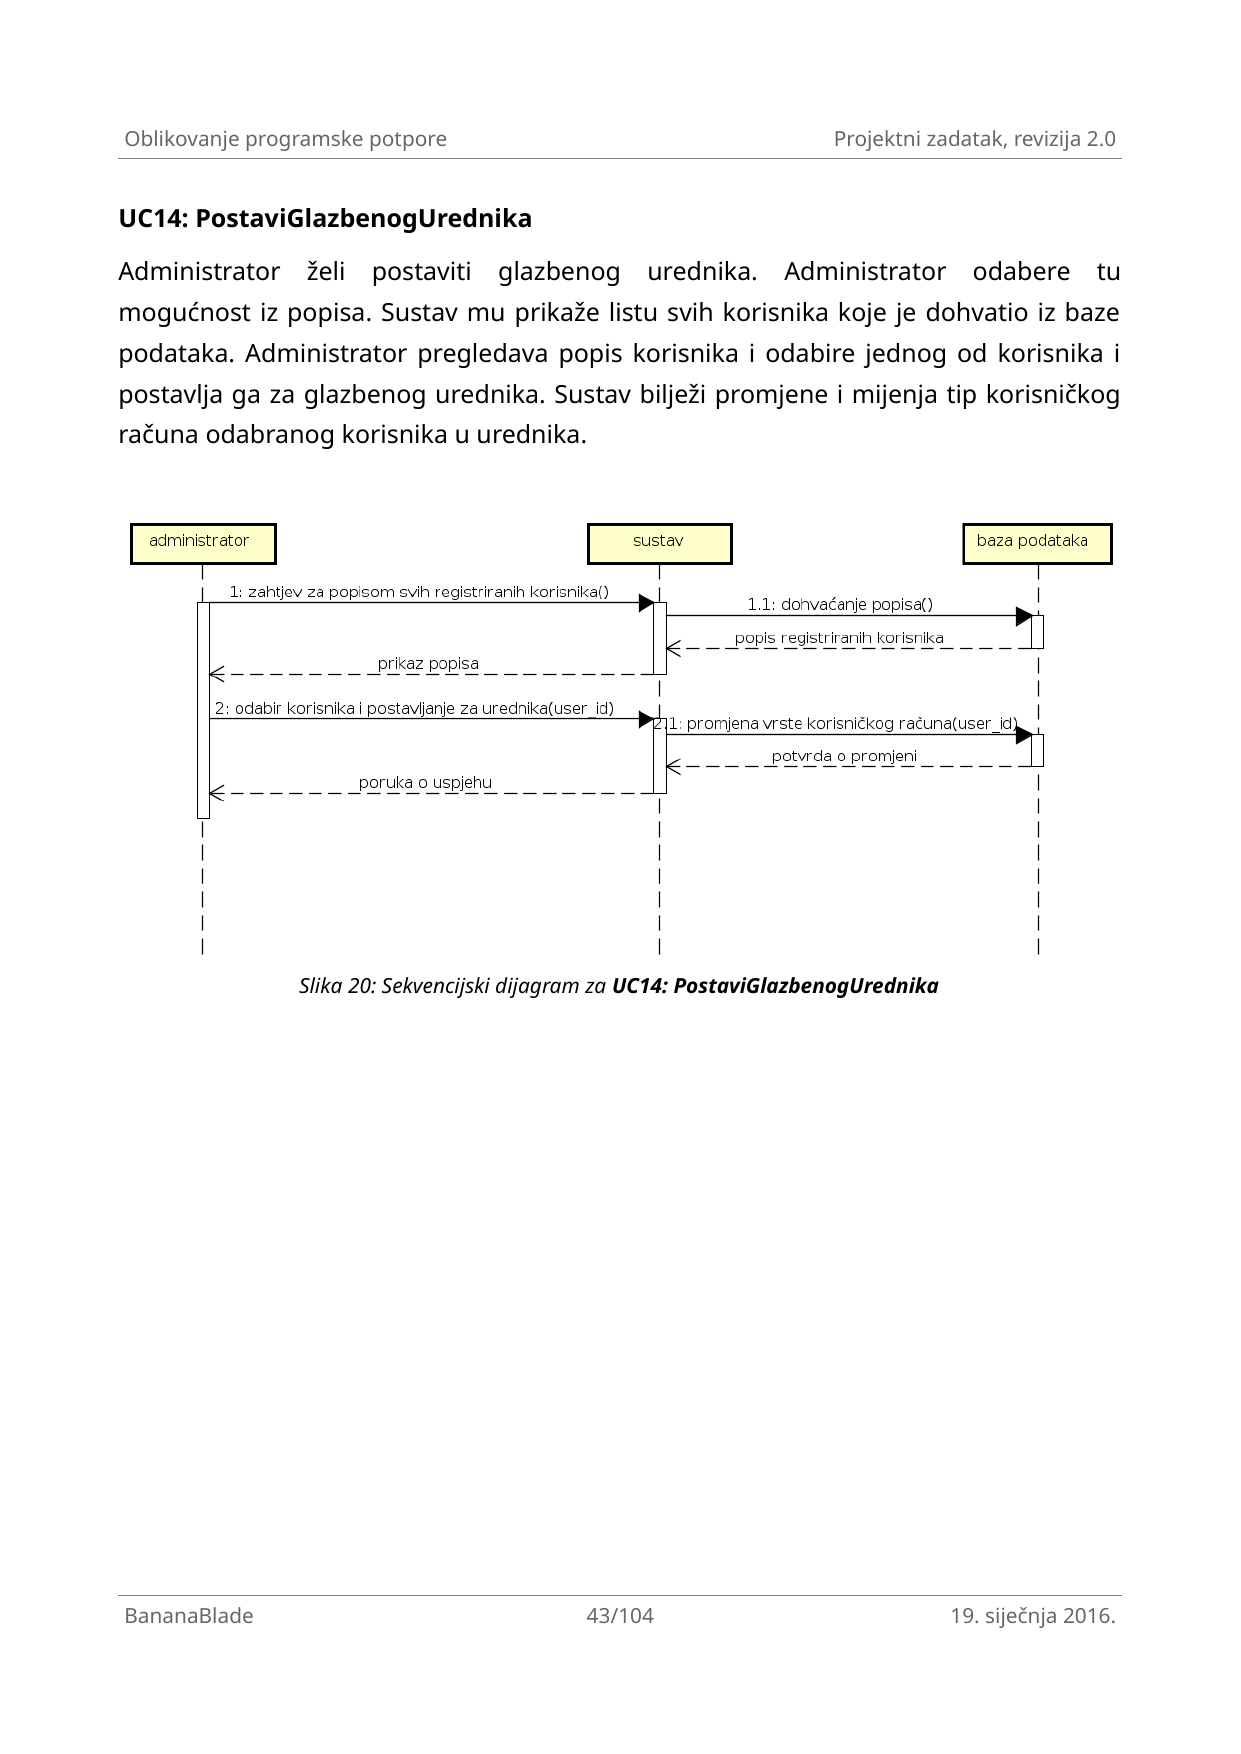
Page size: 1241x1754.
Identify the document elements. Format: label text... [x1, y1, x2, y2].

text Slika 20: Sekvencijski dijagram za UC14: PostaviGlazbenogUrednika [118, 966, 1122, 999]
subtitle UC14: PostaviGlazbenogUrednika [118, 201, 1122, 234]
picture [118, 511, 1123, 966]
text Administrator želi postaviti glazbenog urednika. Administrator odabere tu mogućnost iz popisa. Sustav mu prikaže listu svih korisnika koje je dohvatio iz baze podataka. Administrator pregledava popis korisnika i odabire jednog od korisnika i postavlja ga za glazbenog urednika. Sustav bilježi promjene i mijenja tip korisničkog računa odabranog korisnika u urednika. [118, 254, 1122, 451]
